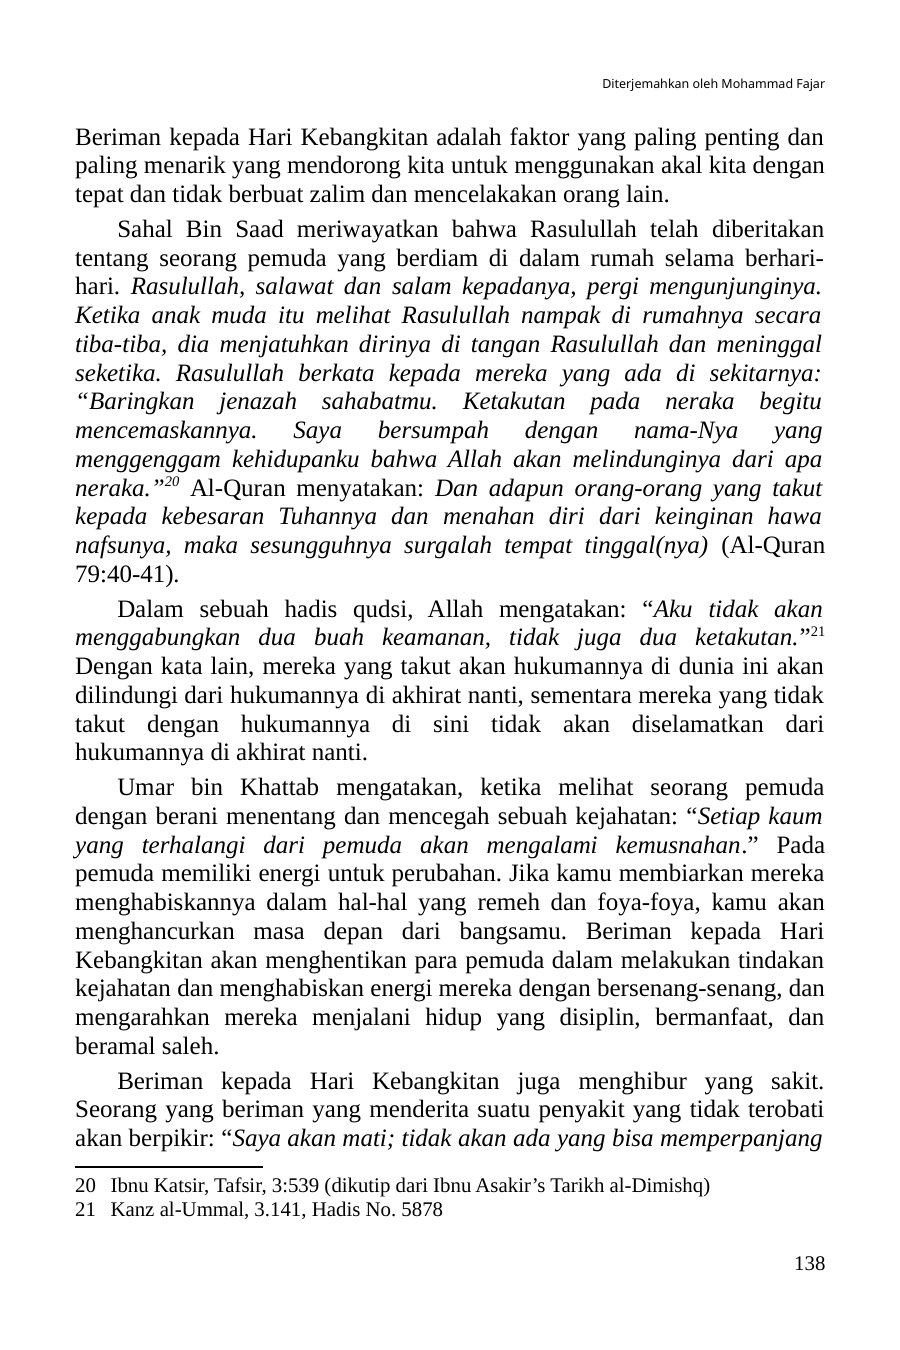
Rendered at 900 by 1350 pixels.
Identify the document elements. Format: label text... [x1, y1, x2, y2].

text Kanz al-Ummal, 3.141, Hadis No. 5878 [75, 1197, 825, 1221]
text Umar bin Khattab mengatakan, ketika melihat seorang pemuda dengan berani menentang dan mencegah sebuah kejahatan: “Setiap kaum yang terhalangi dari pemuda akan mengalami kemusnahan.” Pada pemuda memiliki energi untuk perubahan. Jika kamu membiarkan mereka menghabiskannya dalam hal-hal yang remeh dan foya-foya, kamu akan menghancurkan masa depan dari bangsamu. Beriman kepada Hari Kebangkitan akan menghentikan para pemuda dalam melakukan tindakan kejahatan dan menghabiskan energi mereka dengan bersenang-senang, dan mengarahkan mereka menjalani hidup yang disiplin, bermanfaat, dan beramal saleh. [75, 772, 825, 1060]
text Sahal Bin Saad meriwayatkan bahwa Rasulullah telah diberitakan tentang seorang pemuda yang berdiam di dalam rumah selama berhari-hari. Rasulullah, salawat dan salam kepadanya, pergi mengunjunginya. Ketika anak muda itu melihat Rasulullah nampak di rumahnya secara tiba-tiba, dia menjatuhkan dirinya di tangan Rasulullah dan meninggal seketika. Rasulullah berkata kepada mereka yang ada di sekitarnya: “Baringkan jenazah sahabatmu. Ketakutan pada neraka begitu mencemaskannya. Saya bersumpah dengan nama-Nya yang menggenggam kehidupanku bahwa Allah akan melindunginya dari apa neraka.” Al-Quran menyatakan: Dan adapun orang-orang yang takut kepada kebesaran Tuhannya dan menahan diri dari keinginan hawa nafsunya, maka sesungguhnya surgalah tempat tinggal(nya) (Al-Quran 79:40-41). [75, 214, 825, 588]
text Beriman kepada Hari Kebangkitan juga menghibur yang sakit. Seorang yang beriman yang menderita suatu penyakit yang tidak terobati akan berpikir: “Saya akan mati; tidak akan ada yang bisa memperpanjang [75, 1066, 825, 1152]
text Ibnu Katsir, Tafsir, 3:539 (dikutip dari Ibnu Asakir’s Tarikh al-Dimishq) [75, 1173, 825, 1197]
text Dalam sebuah hadis qudsi, Allah mengatakan: “Aku tidak akan menggabungkan dua buah keamanan, tidak juga dua ketakutan.” Dengan kata lain, mereka yang takut akan hukumannya di dunia ini akan dilindungi dari hukumannya di akhirat nanti, sementara mereka yang tidak takut dengan hukumannya di sini tidak akan diselamatkan dari hukumannya di akhirat nanti. [75, 594, 825, 766]
text Beriman kepada Hari Kebangkitan adalah faktor yang paling penting dan paling menarik yang mendorong kita untuk menggunakan akal kita dengan tepat dan tidak berbuat zalim dan mencelakakan orang lain. [75, 122, 825, 208]
